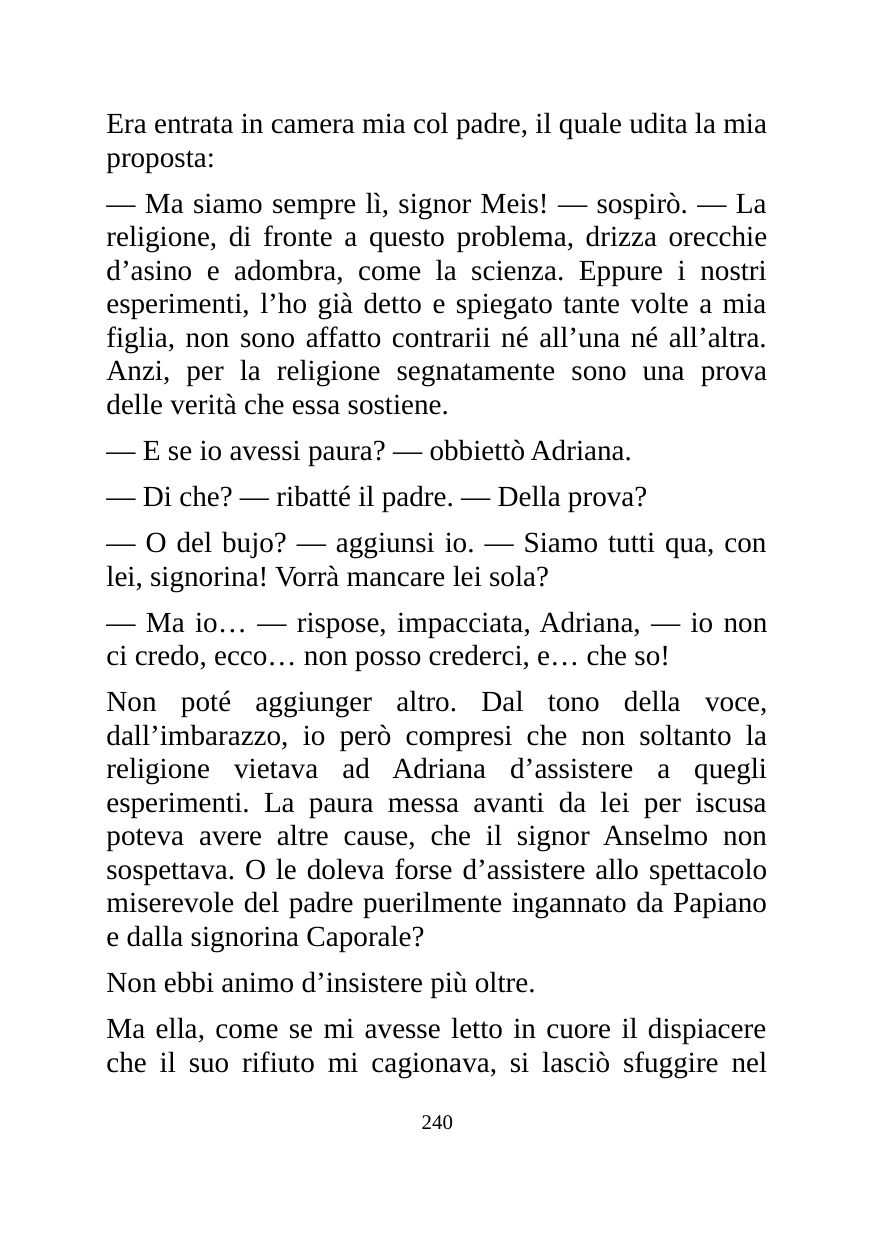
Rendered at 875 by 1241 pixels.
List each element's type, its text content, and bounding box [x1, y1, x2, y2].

text Non ebbi animo d’insistere più oltre. [106, 965, 768, 999]
text — Ma io… — rispose, impacciata, Adriana, — io non ci credo, ecco… non posso crederci, e… che so! [106, 605, 768, 672]
text — O del bujo? — aggiunsi io. — Siamo tutti qua, con lei, signorina! Vorrà mancare lei sola? [106, 525, 768, 592]
text Era entrata in camera mia col padre, il quale udita la mia proposta: [106, 106, 768, 173]
text Ma ella, come se mi avesse letto in cuore il dispiacere che il suo rifiuto mi cagionava, si lasciò sfuggire nel [106, 1011, 768, 1078]
text — Ma siamo sempre lì, signor Meis! — sospirò. — La religione, di fronte a questo problema, drizza orecchie d’asino e adombra, come la scienza. Eppure i nostri esperimenti, l’ho già detto e spiegato tante volte a mia figlia, non sono affatto contrarii né all’una né all’altra. Anzi, per la religione segnatamente sono una prova delle verità che essa sostiene. [106, 186, 768, 421]
text — Di che? — ribatté il padre. — Della prova? [106, 479, 768, 513]
text Non poté aggiunger altro. Dal tono della voce, dall’imbarazzo, io però compresi che non soltanto la religione vietava ad Adriana d’assistere a quegli esperimenti. La paura messa avanti da lei per iscusa poteva avere altre cause, che il signor Anselmo non sospettava. O le doleva forse d’assistere allo spettacolo miserevole del padre puerilmente ingannato da Papiano e dalla signorina Caporale? [106, 684, 768, 953]
text — E se io avessi paura? — obbiettò Adriana. [106, 433, 768, 467]
